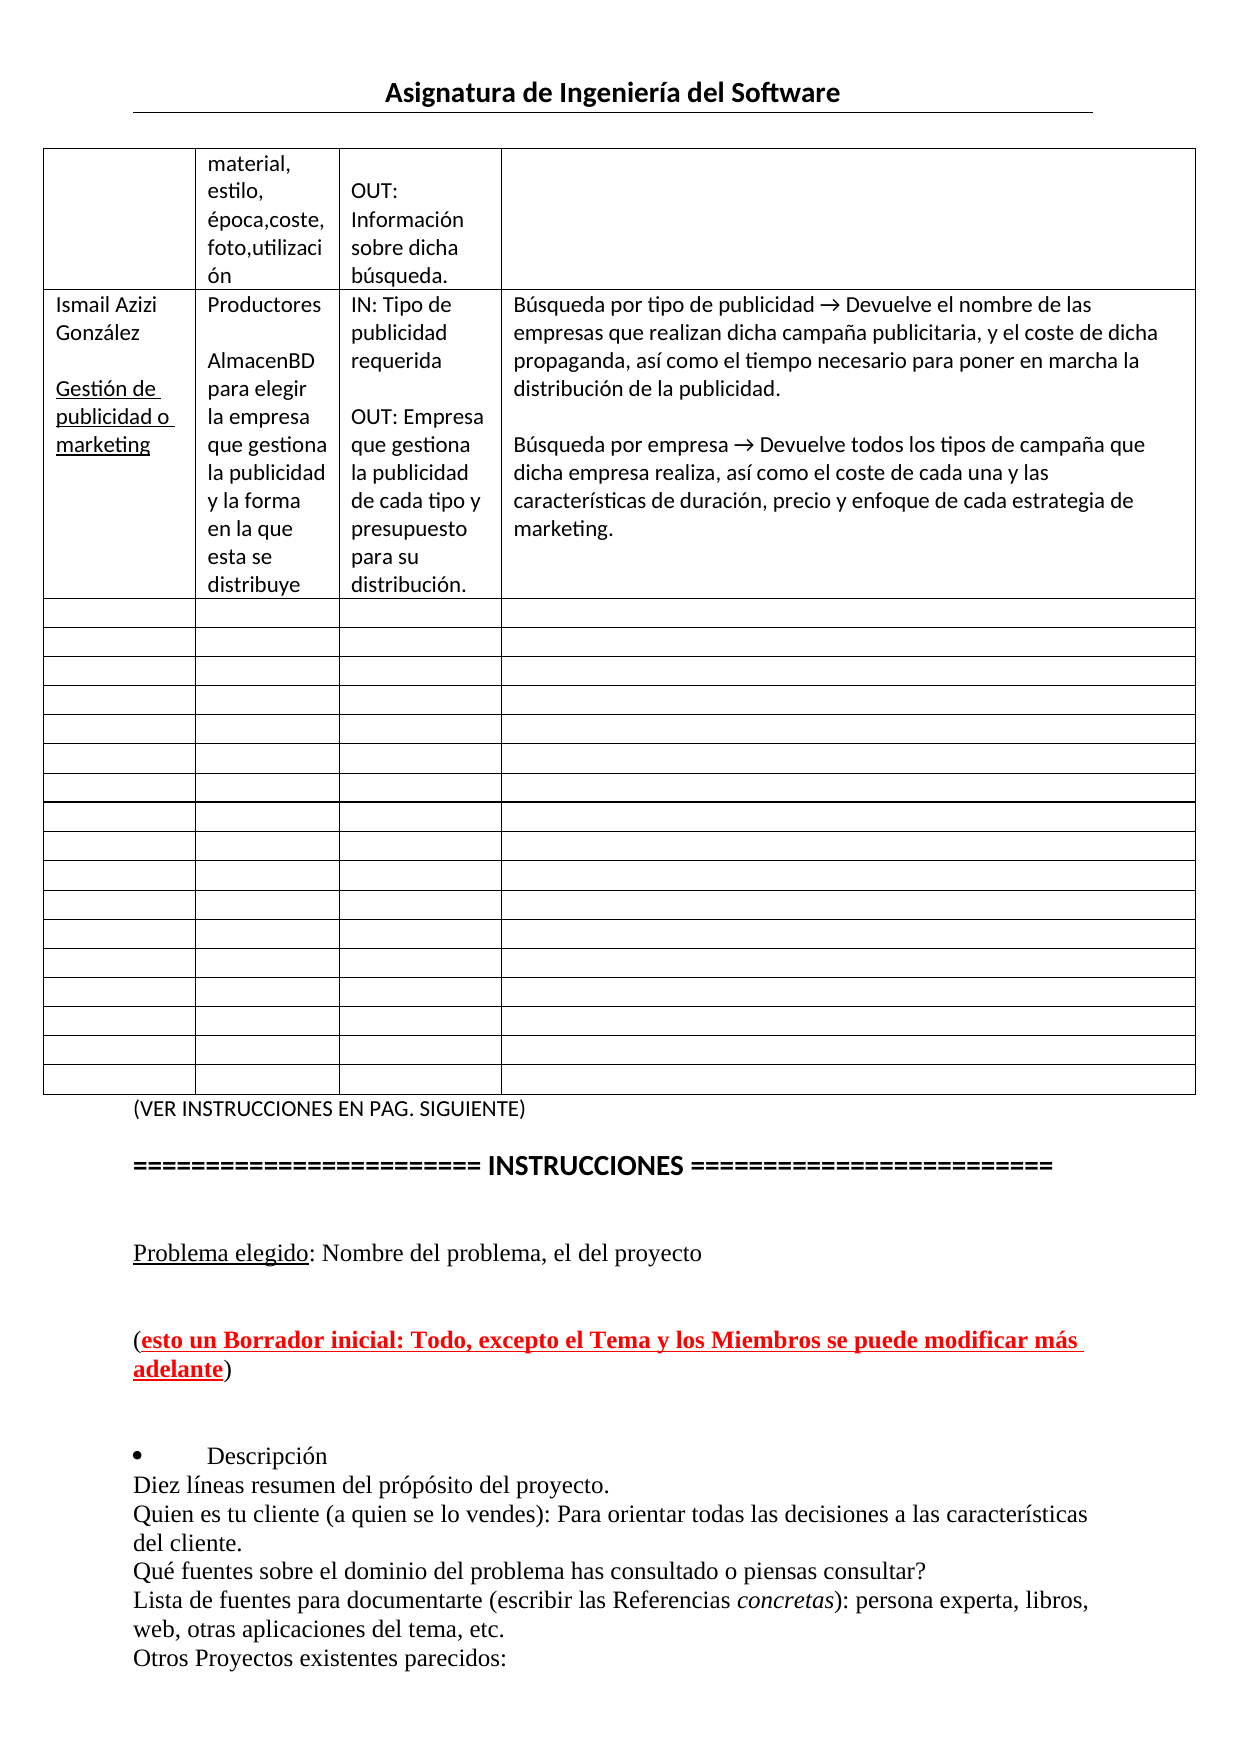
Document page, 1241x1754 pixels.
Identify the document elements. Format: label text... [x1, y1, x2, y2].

table_cell [502, 832, 1195, 859]
table_cell [44, 861, 195, 890]
text (VER INSTRUCCIONES EN PAG. SIGUIENTE) [133, 1095, 1093, 1122]
table_cell [340, 715, 501, 743]
table_cell [44, 686, 195, 714]
table_cell [196, 978, 339, 1006]
table_cell [44, 803, 195, 831]
table_cell [340, 774, 501, 801]
table_cell [340, 803, 501, 831]
table_cell [44, 744, 195, 772]
table_cell [44, 978, 195, 1006]
table_cell [502, 1036, 1195, 1064]
table_cell [502, 920, 1195, 948]
table_cell [340, 832, 501, 859]
table_cell [196, 920, 339, 948]
table_cell [196, 1036, 339, 1064]
table_cell [44, 715, 195, 743]
table_cell [502, 1065, 1195, 1093]
table_cell [340, 978, 501, 1006]
table_cell [44, 1007, 195, 1035]
table_cell [196, 774, 339, 801]
table_cell [196, 744, 339, 772]
table_cell [44, 774, 195, 801]
table_cell [196, 715, 339, 743]
table_cell [340, 891, 501, 919]
table_cell [502, 715, 1195, 743]
table_cell [340, 920, 501, 948]
table_cell [44, 599, 195, 627]
table_cell [340, 657, 501, 685]
table_cell [196, 628, 339, 656]
table_cell [340, 1036, 501, 1064]
table_cell [44, 149, 195, 289]
text Lista de fuentes para documentarte (escribir las Referencias concretas): persona experta, libros, web, otras aplicaciones del tema, etc. [133, 1585, 1093, 1643]
text Quien es tu cliente (a quien se lo vendes): Para orientar todas las decisiones a las características del cliente. [133, 1499, 1093, 1556]
table_cell material, estilo, época,coste,foto,utilización [196, 149, 339, 289]
table_cell [502, 599, 1195, 627]
text Diez líneas resumen del própósito del proyecto. [133, 1470, 1093, 1499]
table_cell [502, 978, 1195, 1006]
text ======================== INSTRUCCIONES ========================= [133, 1147, 1093, 1183]
table_cell [502, 149, 1195, 289]
table_cell [340, 686, 501, 714]
table_cell [340, 949, 501, 977]
table_cell Búsqueda por tipo de publicidad → Devuelve el nombre de las empresas que realizan dicha campaña publicitaria, y el coste de dicha propaganda, así como el tiempo necesario para poner en marcha la distribución de la publicidad. Búsqueda por empresa → Devuelve todos los tipos de campaña que dicha empresa realiza, así como el coste de cada una y las características de duración, precio y enfoque de cada estrategia de marketing. [502, 290, 1195, 598]
text (esto un Borrador inicial: Todo, excepto el Tema y los Miembros se puede modificar más adelante) [133, 1326, 1093, 1383]
table_cell [44, 1036, 195, 1064]
table_cell [196, 599, 339, 627]
table_cell [196, 1065, 339, 1093]
table_cell [502, 949, 1195, 977]
table_cell [44, 657, 195, 685]
table_cell [502, 1007, 1195, 1035]
table_cell [502, 628, 1195, 656]
table_cell Ismail Azizi González Gestión de publicidad o marketing [44, 290, 195, 598]
table_cell [502, 744, 1195, 772]
table_cell [340, 1065, 501, 1093]
table_cell [196, 832, 339, 859]
table_cell [502, 803, 1195, 831]
table_cell [502, 774, 1195, 801]
table_cell Productores AlmacenBD para elegir la empresa que gestiona la publicidad y la forma en la que esta se distribuye [196, 290, 339, 598]
table_cell [340, 744, 501, 772]
table_cell [44, 920, 195, 948]
table_cell [196, 803, 339, 831]
table_cell [196, 861, 339, 890]
table_cell [196, 949, 339, 977]
table_cell OUT: Información sobre dicha búsqueda. [340, 149, 501, 289]
table_cell [502, 686, 1195, 714]
text Qué fuentes sobre el dominio del problema has consultado o piensas consultar? [133, 1556, 1093, 1585]
table_cell [196, 686, 339, 714]
table_cell [196, 891, 339, 919]
table_cell [340, 628, 501, 656]
table_cell [340, 599, 501, 627]
table_cell [502, 891, 1195, 919]
list Descripción [133, 1441, 1093, 1470]
table_cell [502, 861, 1195, 890]
table_cell [340, 861, 501, 890]
table_cell [44, 891, 195, 919]
table_cell [196, 1007, 339, 1035]
table_cell [44, 1065, 195, 1093]
text Problema elegido: Nombre del problema, el del proyecto [133, 1238, 1093, 1267]
table_cell [44, 832, 195, 859]
table_cell [44, 628, 195, 656]
table_cell IN: Tipo de publicidad requerida OUT: Empresa que gestiona la publicidad de cada tipo y presupuesto para su distribución. [340, 290, 501, 598]
table_cell [44, 949, 195, 977]
table_cell [196, 657, 339, 685]
table_cell [502, 657, 1195, 685]
text Otros Proyectos existentes parecidos: [133, 1643, 1093, 1671]
table_cell [340, 1007, 501, 1035]
